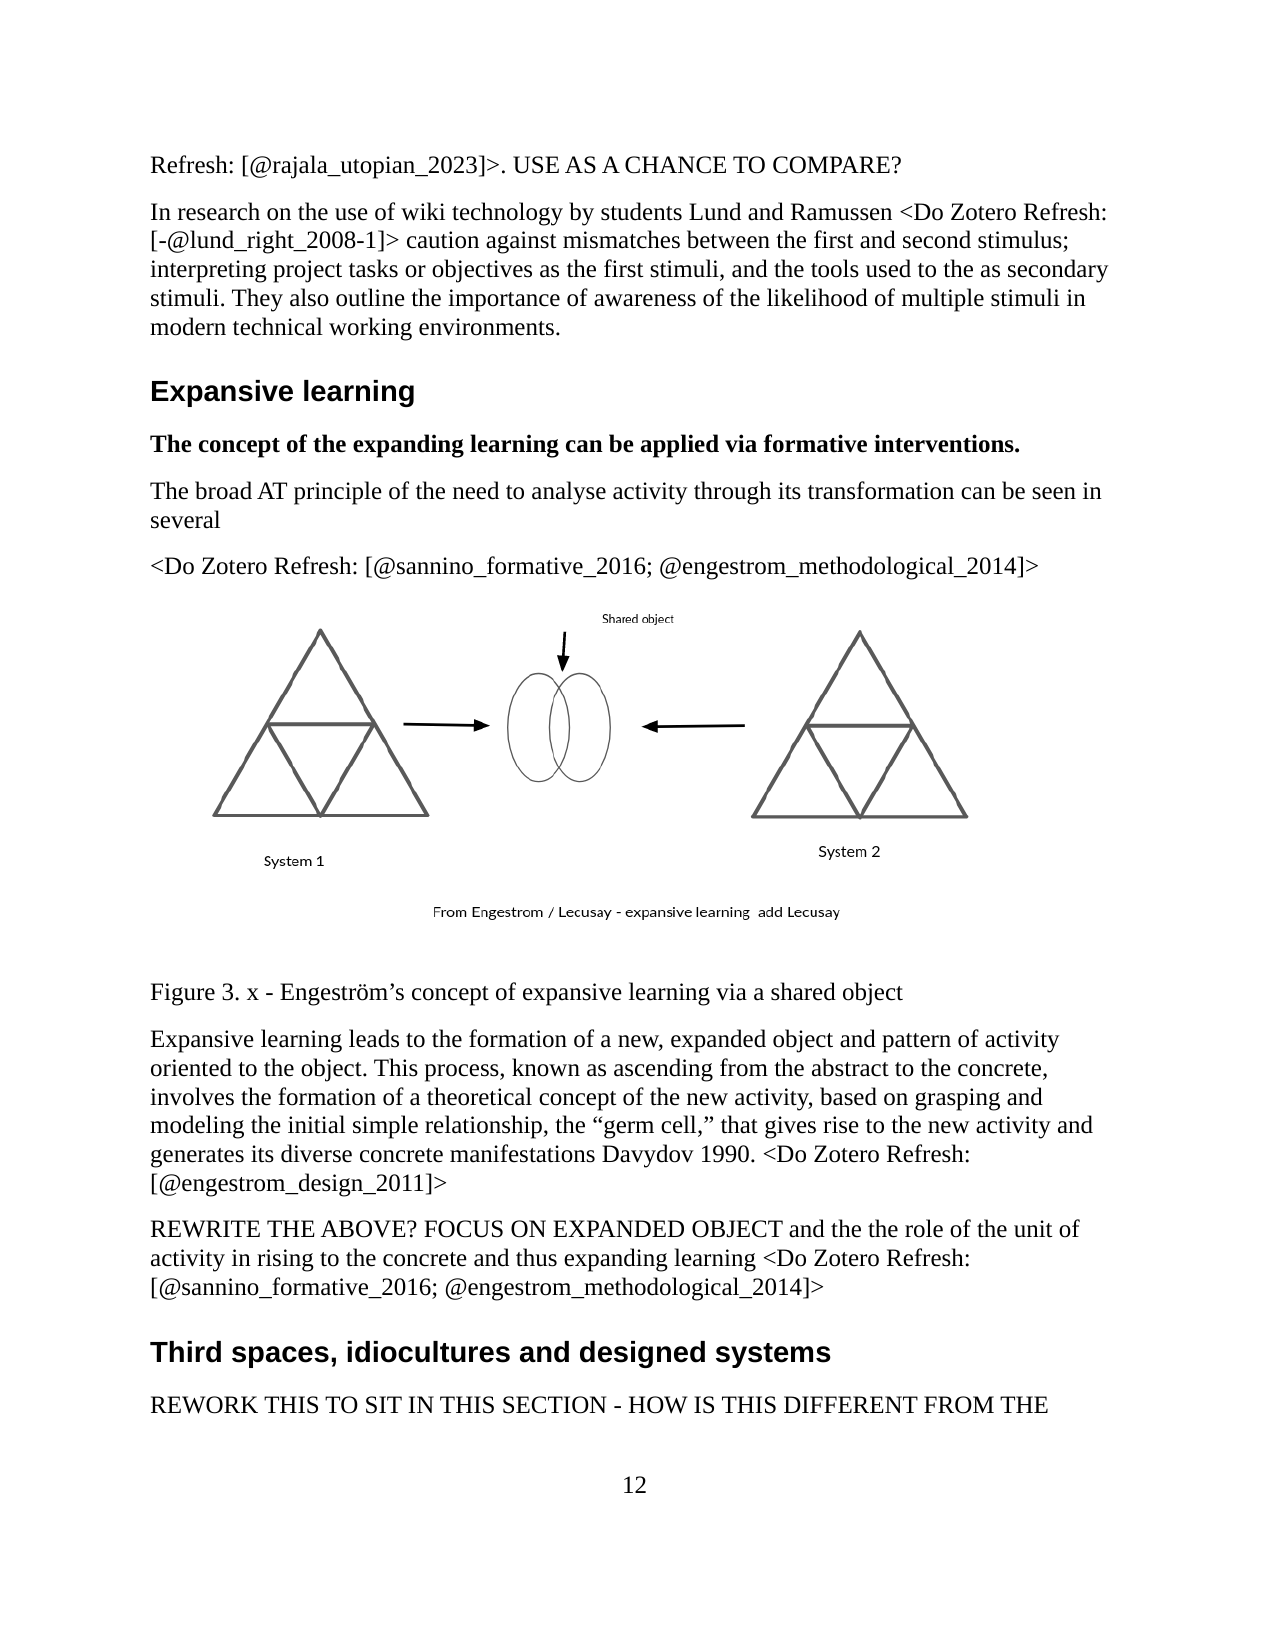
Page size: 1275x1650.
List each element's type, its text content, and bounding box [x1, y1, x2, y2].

text <Do Zotero Refresh: [@sannino_formative_2016; @engestrom_methodological_2014]> [150, 551, 1125, 580]
text REWRITE THE ABOVE? FOCUS ON EXPANDED OBJECT and the the role of the unit of activity in rising to the concrete and thus expanding learning <Do Zotero Refresh: [@sannino_formative_2016; @engestrom_methodological_2014]> [150, 1214, 1125, 1301]
text Expansive learning leads to the formation of a new, expanded object and pattern of activity oriented to the object. This process, known as ascending from the abstract to the concrete, involves the formation of a theoretical concept of the new activity, based on grasping and modeling the initial simple relationship, the “germ cell,” that gives rise to the new activity and generates its diverse concrete manifestations Davydov 1990. <Do Zotero Refresh: [@engestrom_design_2011]> [150, 1024, 1125, 1197]
subtitle Expansive learning [150, 374, 1125, 408]
picture [150, 598, 1028, 960]
text REWORK THIS TO SIT IN THIS SECTION - HOW IS THIS DIFFERENT FROM THE [150, 1390, 1125, 1418]
text Refresh: [@rajala_utopian_2023]>. USE AS A CHANCE TO COMPARE? [150, 150, 1125, 179]
text Figure 3. x - Engeström’s concept of expansive learning via a shared object [150, 977, 1125, 1006]
text In research on the use of wiki technology by students Lund and Ramussen <Do Zotero Refresh: [-@lund_right_2008-1]> caution against mismatches between the first and second stimulus; interpreting project tasks or objectives as the first stimuli, and the tools used to the as secondary stimuli. They also outline the importance of awareness of the likelihood of multiple stimuli in modern technical working environments. [150, 197, 1125, 340]
subtitle Third spaces, idiocultures and designed systems [150, 1335, 1125, 1368]
text The concept of the expanding learning can be applied via formative interventions. [150, 429, 1125, 458]
text The broad AT principle of the need to analyse activity through its transformation can be seen in several [150, 476, 1125, 533]
